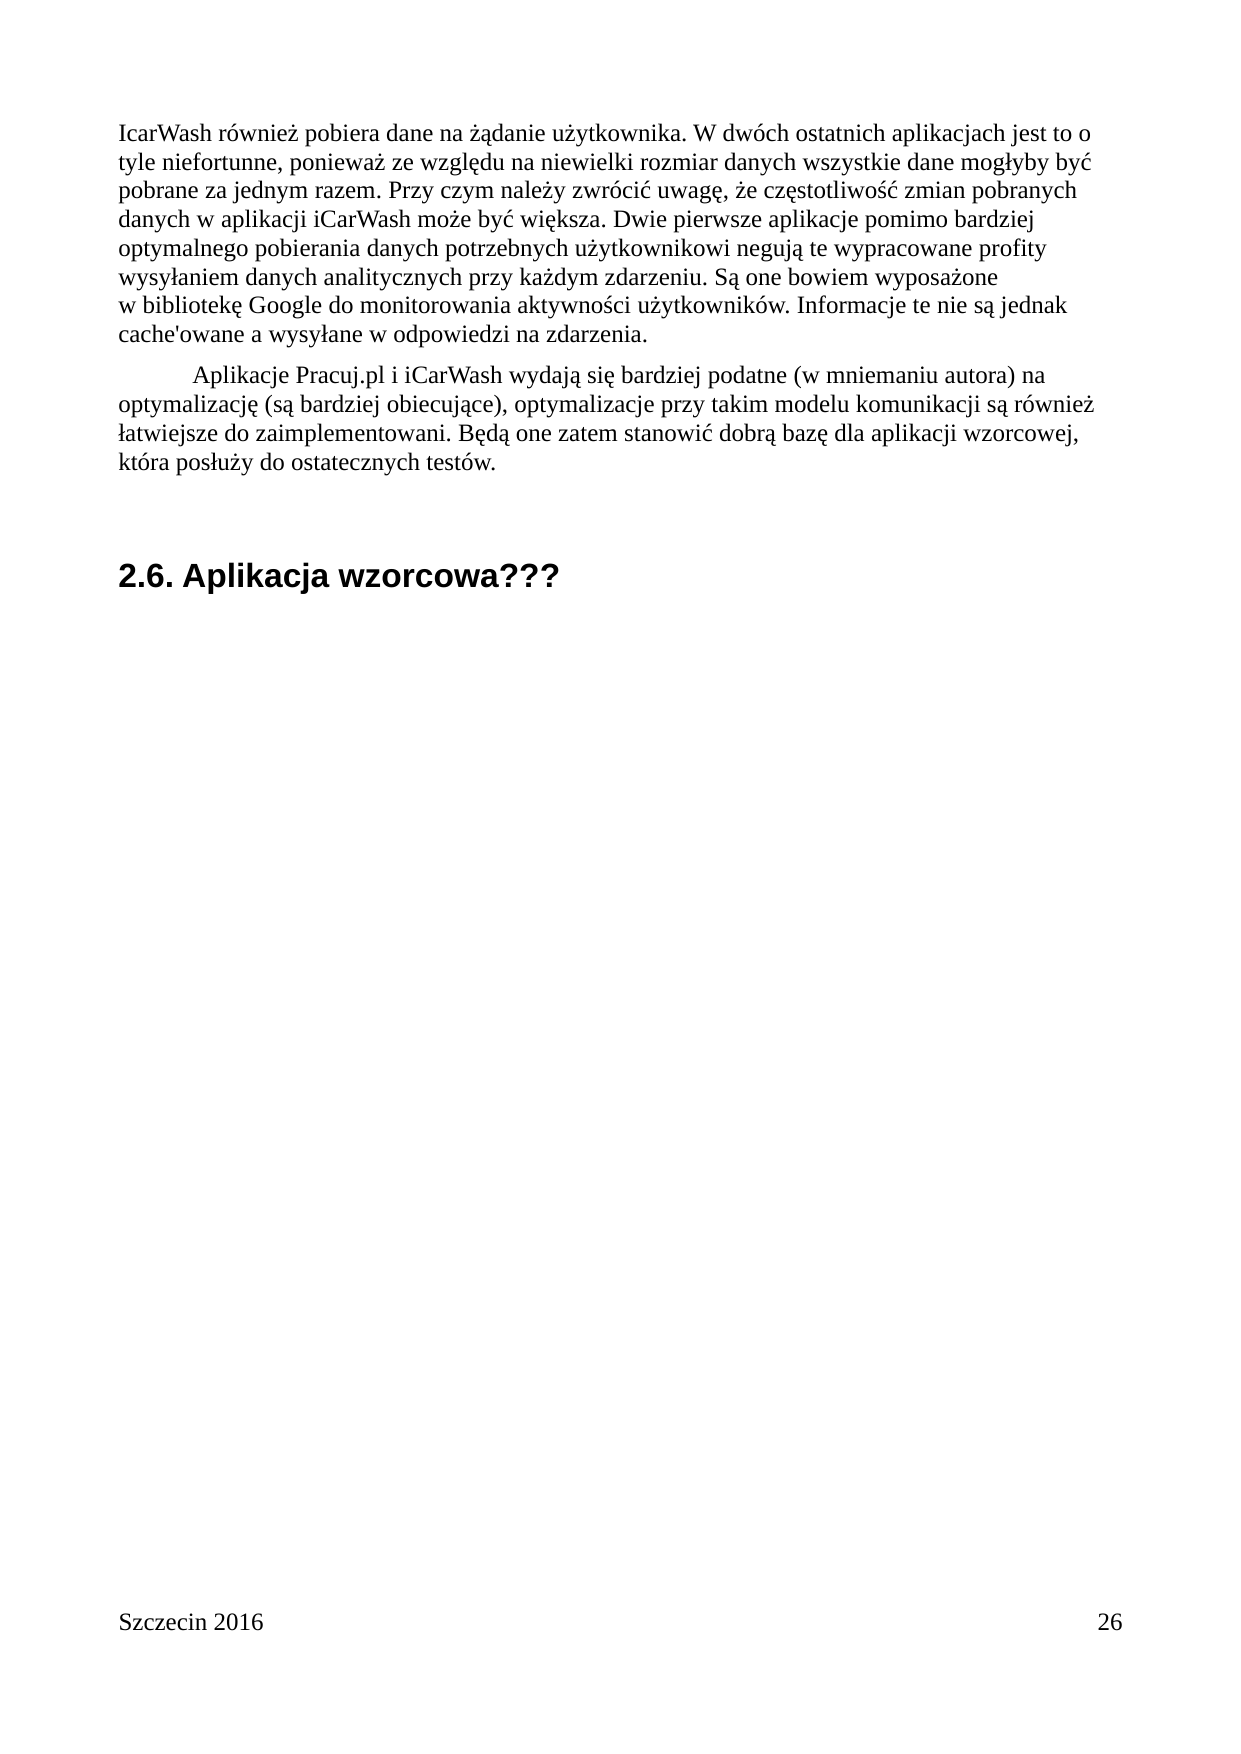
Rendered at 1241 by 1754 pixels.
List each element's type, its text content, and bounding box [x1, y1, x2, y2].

text IcarWash również pobiera dane na żądanie użytkownika. W dwóch ostatnich aplikacjach jest to o tyle niefortunne, ponieważ ze względu na niewielki rozmiar danych wszystkie dane mogłyby być pobrane za jednym razem. Przy czym należy zwrócić uwagę, że częstotliwość zmian pobranych danych w aplikacji iCarWash może być większa. Dwie pierwsze aplikacje pomimo bardziej optymalnego pobierania danych potrzebnych użytkownikowi negują te wypracowane profity wysyłaniem danych analitycznych przy każdym zdarzeniu. Są one bowiem wyposażone w bibliotekę Google do monitorowania aktywności użytkowników. Informacje te nie są jednak cache'owane a wysyłane w odpowiedzi na zdarzenia. [118, 118, 1122, 348]
subtitle 2.6. Aplikacja wzorcowa??? [118, 556, 1122, 594]
text Aplikacje Pracuj.pl i iCarWash wydają się bardziej podatne (w mniemaniu autora) na optymalizację (są bardziej obiecujące), optymalizacje przy takim modelu komunikacji są również łatwiejsze do zaimplementowani. Będą one zatem stanowić dobrą bazę dla aplikacji wzorcowej, która posłuży do ostatecznych testów. [118, 361, 1122, 476]
